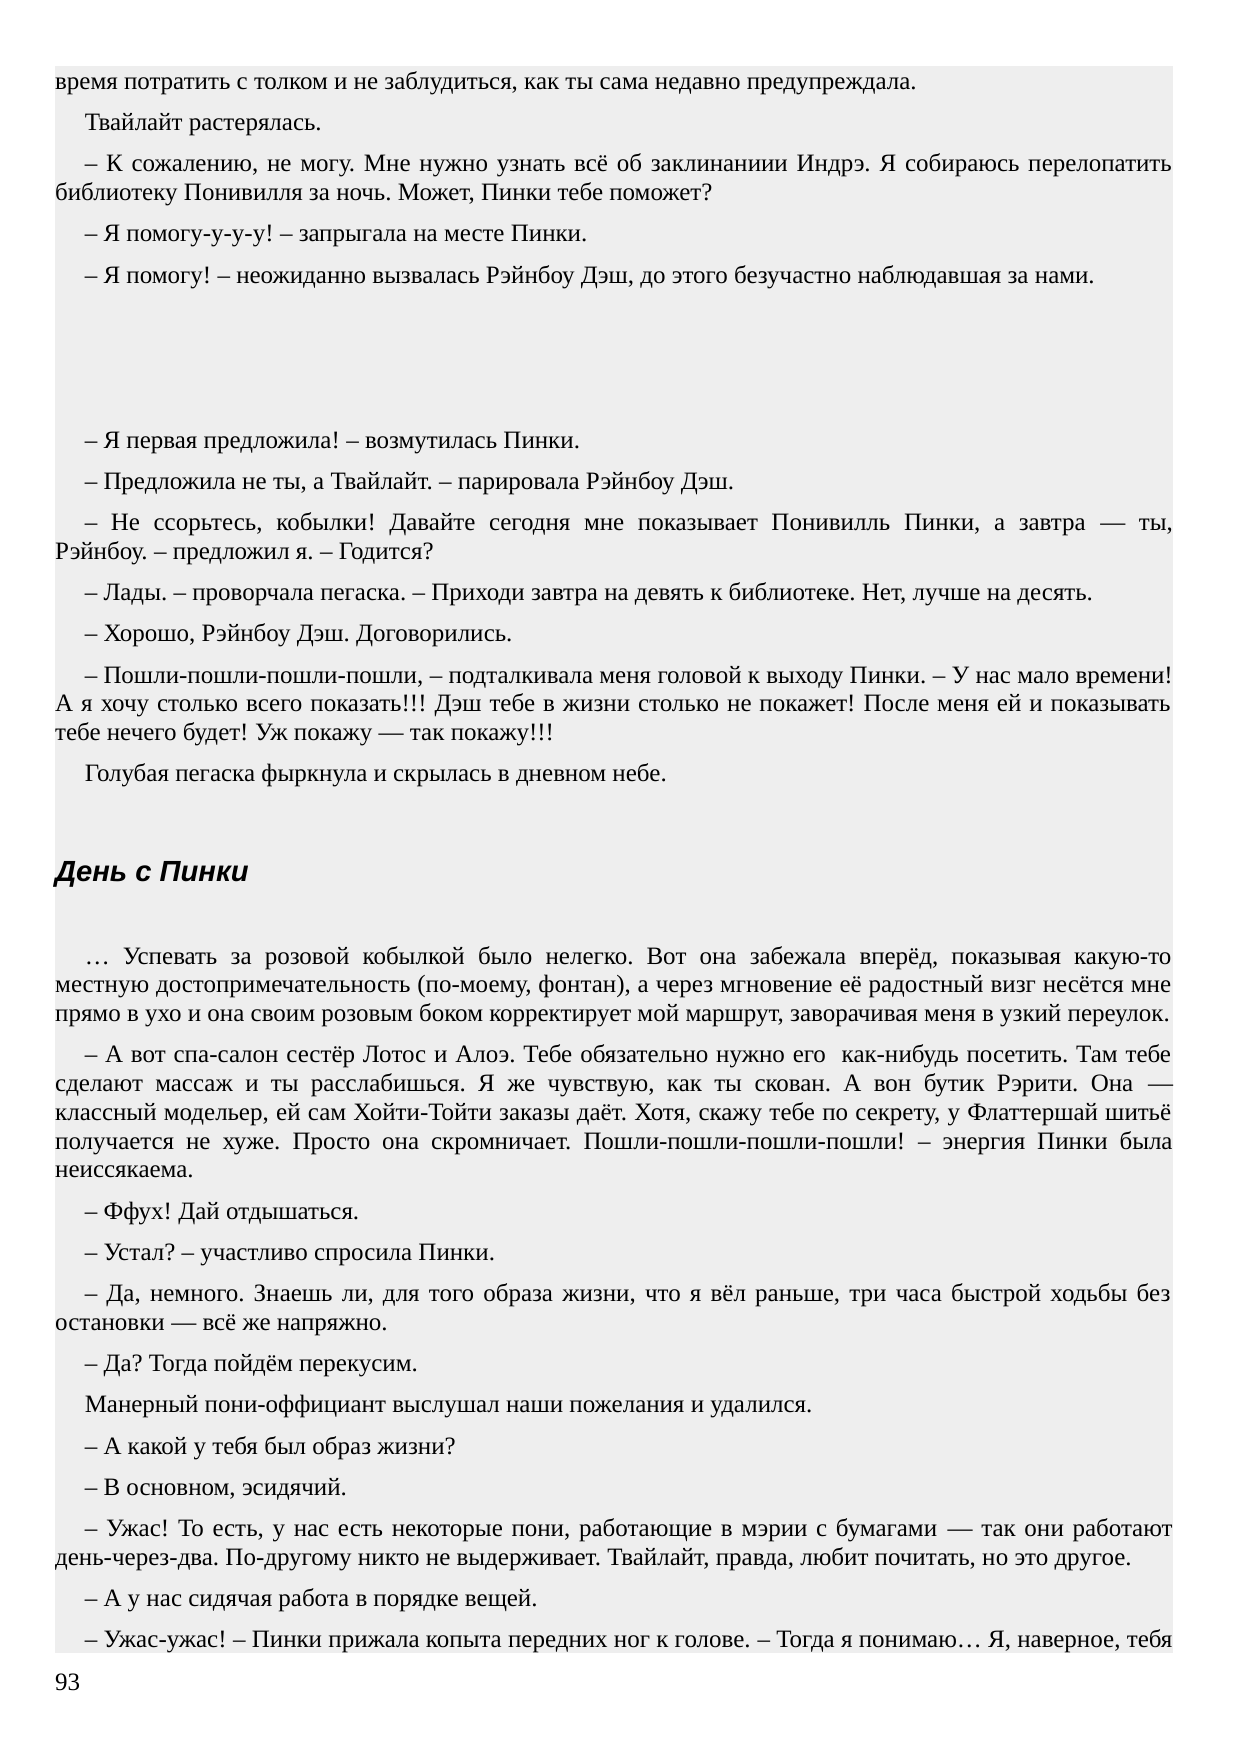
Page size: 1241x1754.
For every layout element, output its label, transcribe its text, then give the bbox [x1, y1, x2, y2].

text – Да? Тогда пойдём перекусим. [55, 1348, 1173, 1377]
text время потратить с толком и не заблудиться, как ты сама недавно предупреждала. [55, 66, 1173, 95]
text – Не ссорьтесь, кобылки! Давайте сегодня мне показывает Понивилль Пинки, а завтра — ты, Рэйнбоу. – предложил я. – Годится? [55, 507, 1173, 565]
subtitle День с Пинки [55, 853, 1173, 887]
text – Ужас-ужас! – Пинки прижала копыта передних ног к голове. – Тогда я понимаю… Я, наверное, тебя [55, 1624, 1173, 1653]
text – Я помогу-у-у-у! – запрыгала на месте Пинки. [55, 218, 1173, 247]
text – Пошли-пошли-пошли-пошли, – подталкивала меня головой к выходу Пинки. – У нас мало времени! А я хочу столько всего показать!!! Дэш тебе в жизни столько не покажет! После меня ей и показывать тебе нечего будет! Уж покажу — так покажу!!! [55, 660, 1173, 746]
text – Лады. – проворчала пегаска. – Приходи завтра на девять к библиотеке. Нет, лучше на десять. [55, 577, 1173, 606]
text – А какой у тебя был образ жизни? [55, 1431, 1173, 1459]
text – Я помогу! – неожиданно вызвалась Рэйнбоу Дэш, до этого безучастно наблюдавшая за нами. [55, 260, 1173, 288]
text – Ффух! Дай отдышаться. [55, 1196, 1173, 1224]
text – Устал? – участливо спросила Пинки. [55, 1237, 1173, 1266]
text – А у нас сидячая работа в порядке вещей. [55, 1583, 1173, 1612]
text Манерный пони-оффициант выслушал наши пожелания и удалился. [55, 1389, 1173, 1418]
text – В основном, эсидячий. [55, 1472, 1173, 1501]
text – Предложила не ты, а Твайлайт. – парировала Рэйнбоу Дэш. [55, 466, 1173, 495]
text … Успевать за розовой кобылкой было нелегко. Вот она забежала вперёд, показывая какую-то местную достопримечательность (по-моему, фонтан), а через мгновение её радостный визг несётся мне прямо в ухо и она своим розовым боком корректирует мой маршрут, заворачивая меня в узкий переулок. [55, 941, 1173, 1027]
text – Я первая предложила! – возмутилась Пинки. [55, 425, 1173, 453]
text – Да, немного. Знаешь ли, для того образа жизни, что я вёл раньше, три часа быстрой ходьбы без остановки — всё же напряжно. [55, 1278, 1173, 1336]
text – К сожалению, не могу. Мне нужно узнать всё об заклинаниии Индрэ. Я собираюсь перелопатить библиотеку Понивилля за ночь. Может, Пинки тебе поможет? [55, 148, 1173, 206]
text Голубая пегаска фыркнула и скрылась в дневном небе. [55, 758, 1173, 787]
text Твайлайт растерялась. [55, 107, 1173, 136]
text – А вот спа-салон сестёр Лотос и Алоэ. Тебе обязательно нужно его как-нибудь посетить. Там тебе сделают массаж и ты расслабишься. Я же чувствую, как ты скован. А вон бутик Рэрити. Она — классный модельер, ей сам Хойти-Тойти заказы даёт. Хотя, скажу тебе по секрету, у Флаттершай шитьё получается не хуже. Просто она скромничает. Пошли-пошли-пошли-пошли! – энергия Пинки была неиссякаема. [55, 1039, 1173, 1183]
text – Ужас! То есть, у нас есть некоторые пони, работающие в мэрии с бумагами — так они работают день-через-два. По-другому никто не выдерживает. Твайлайт, правда, любит почитать, но это другое. [55, 1513, 1173, 1571]
text – Хорошо, Рэйнбоу Дэш. Договорились. [55, 618, 1173, 647]
